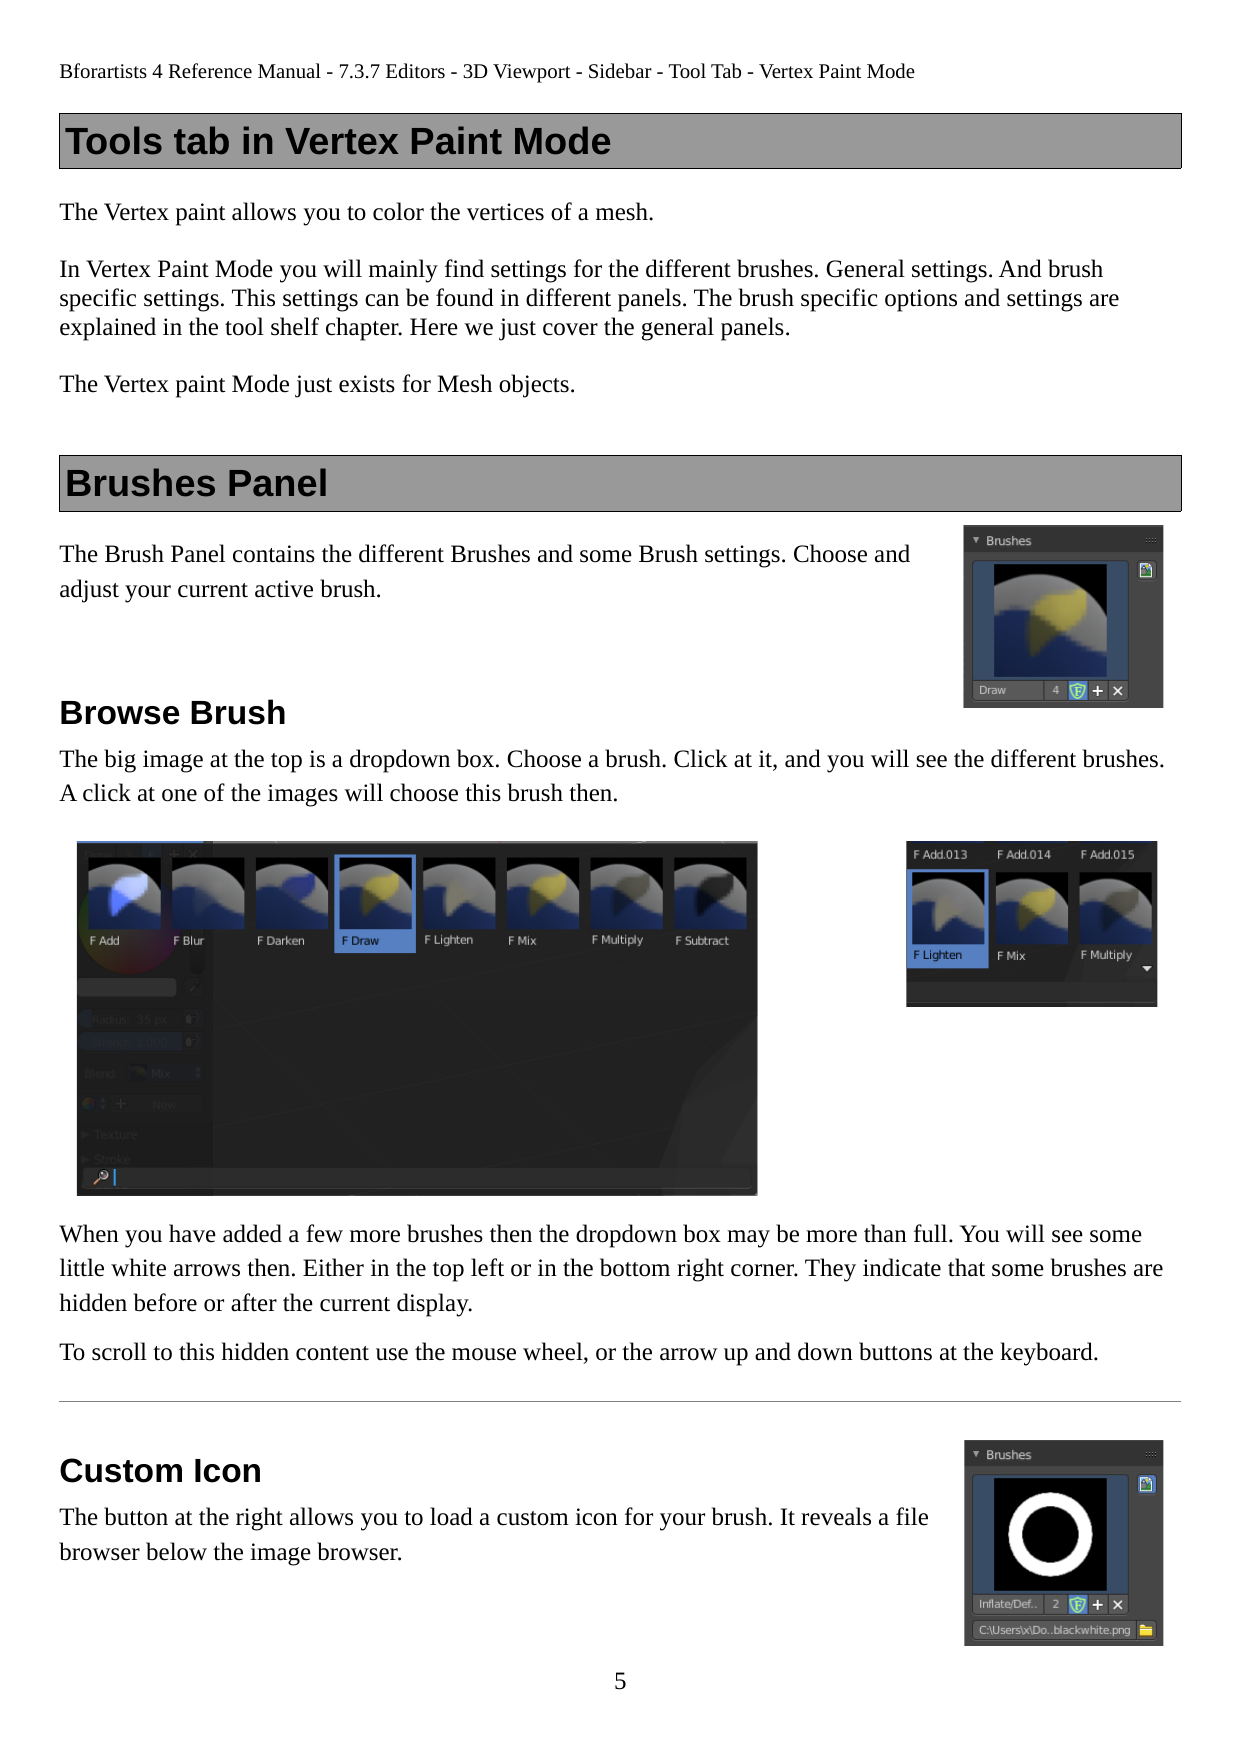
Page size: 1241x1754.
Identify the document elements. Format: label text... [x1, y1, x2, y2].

text The Vertex paint Mode just exists for Mesh objects. [59, 369, 1181, 398]
text When you have added a few more brushes then the dropdown box may be more than full. You will see some little white arrows then. Either in the top left or in the bottom right corner. They indicate that some brushes are hidden before or after the current display. [59, 828, 1181, 1317]
table_header Tools tab in Vertex Paint Mode [60, 114, 1181, 168]
subtitle [1164, 1451, 1181, 1490]
picture [906, 841, 1158, 1007]
text The button at the right allows you to load a custom icon for your brush. It reveals a file browser below the image browser. [59, 1502, 964, 1566]
subtitle Browse Brush [59, 693, 1181, 732]
picture [76, 841, 758, 1196]
table_header Brushes Panel [60, 456, 1181, 511]
text The Brush Panel contains the different Brushes and some Brush settings. Choose and adjust your current active brush. [59, 539, 963, 603]
text The Vertex paint allows you to color the vertices of a mesh. [59, 197, 1181, 225]
subtitle Custom Icon [59, 1451, 964, 1490]
text To scroll to this hidden content use the mouse wheel, or the arrow up and down buttons at the keyboard. [59, 1337, 1181, 1366]
picture [964, 1440, 1164, 1646]
text In Vertex Paint Mode you will mainly find settings for the different brushes. General settings. And brush specific settings. This settings can be found in different panels. The brush specific options and settings are explained in the tool shelf chapter. Here we just cover the general panels. [59, 254, 1181, 340]
text The big image at the top is a dropdown box. Choose a brush. Click at it, and you will see the different brushes. A click at one of the images will choose this brush then. [59, 744, 1181, 807]
picture [963, 525, 1164, 708]
